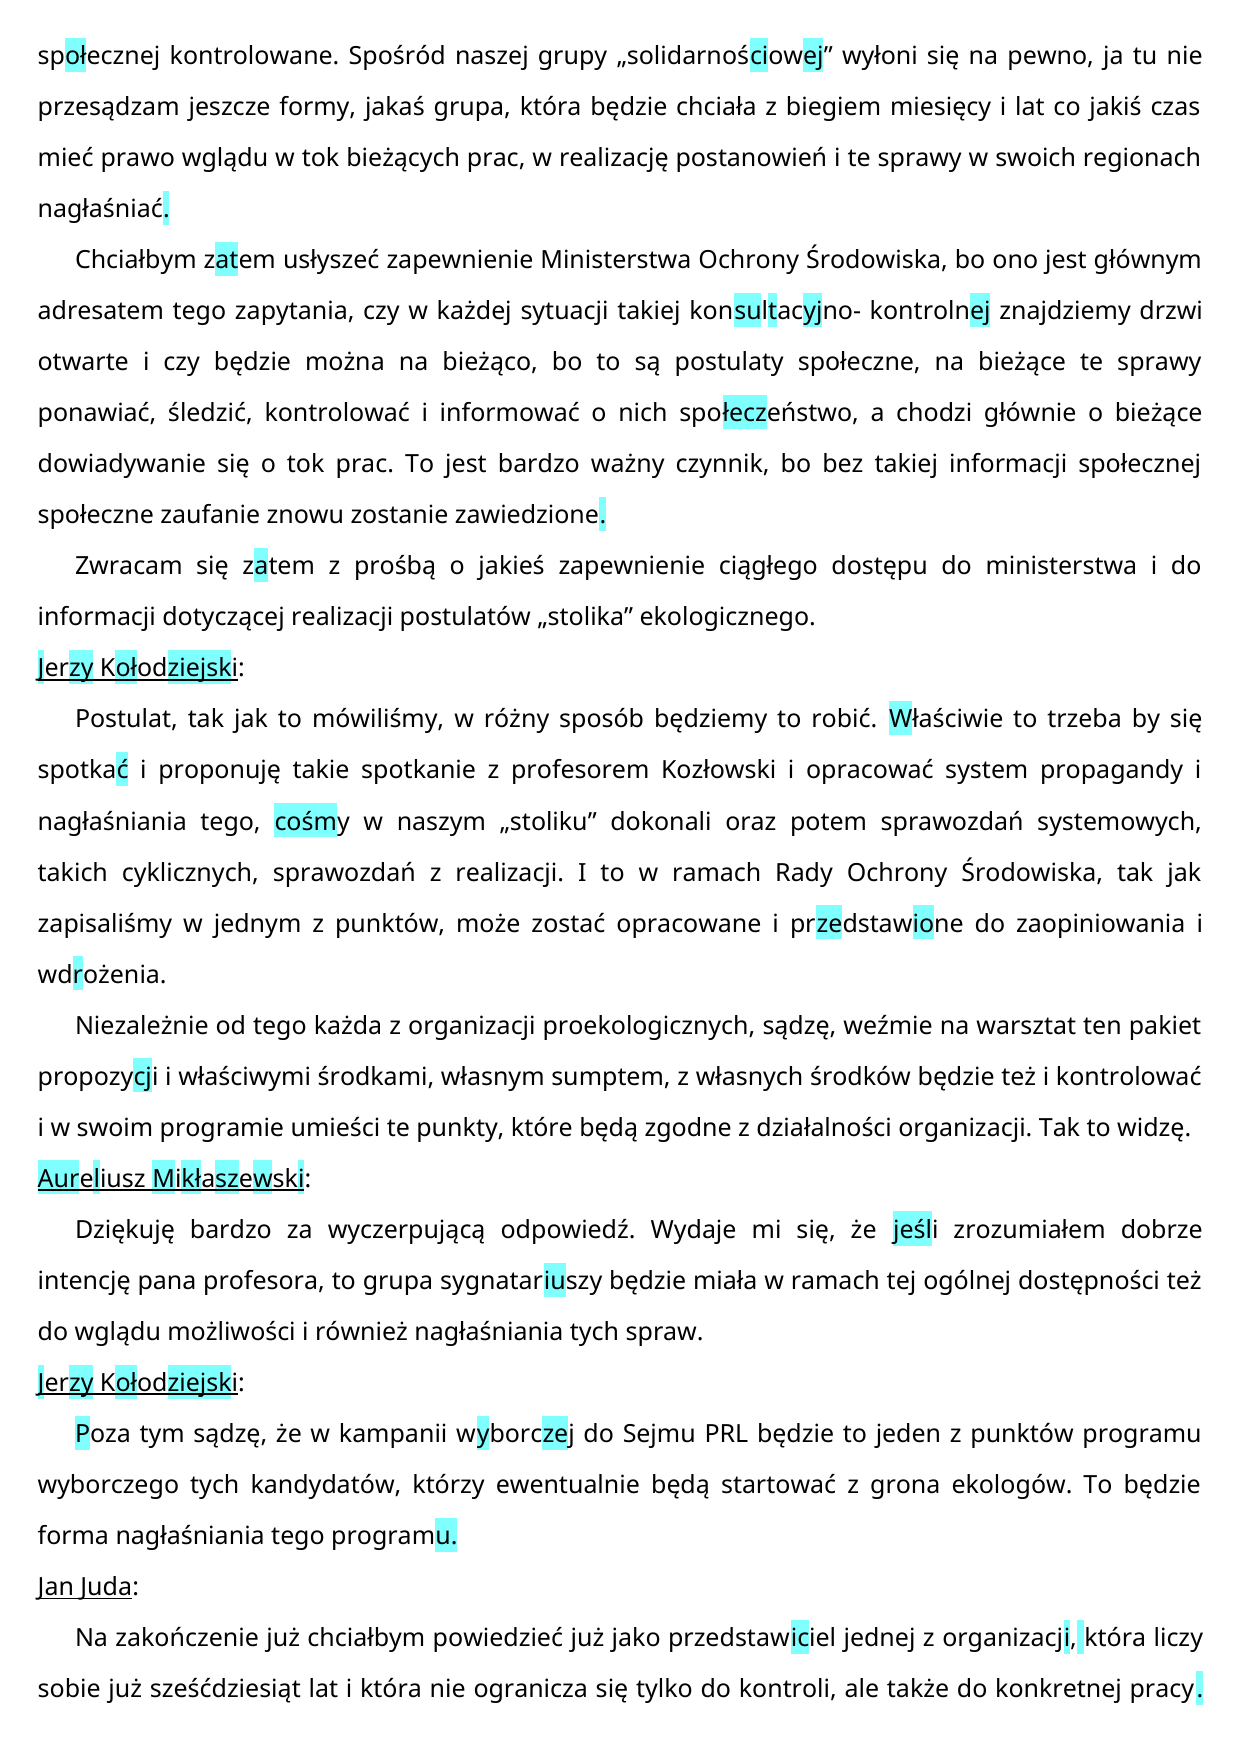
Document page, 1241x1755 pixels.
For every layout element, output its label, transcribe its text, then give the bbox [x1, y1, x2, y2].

text Aureliusz Mikłaszewski: [37, 1160, 1203, 1194]
text Niezależnie od tego każda z organizacji proekologicznych, sądzę, weźmie na warsztat ten pakiet propozycji i właściwymi środkami, własnym sumptem, z własnych środków będzie też i kontrolować i w swoim programie umieści te punkty, które będą zgodne z działalności organizacji. Tak to widzę. [37, 1007, 1203, 1143]
text społecznej kontrolowane. Spośród naszej grupy „solidarnościowej” wyłoni się na pewno, ja tu nie przesądzam jeszcze formy, jakaś grupa, która będzie chciała z biegiem miesięcy i lat co jakiś czas mieć prawo wglądu w tok bieżących prac, w realizację postanowień i te sprawy w swoich regionach nagłaśniać. [37, 37, 1203, 225]
text Jerzy Kołodziejski: [37, 650, 1203, 684]
text Jerzy Kołodziejski: [37, 1364, 1203, 1399]
text Zwracam się zatem z prośbą o jakieś zapewnienie ciągłego dostępu do ministerstwa i do informacji dotyczącej realizacji postulatów „stolika” ekologicznego. [37, 548, 1203, 633]
text Jan Juda: [37, 1569, 1203, 1603]
text Poza tym sądzę, że w kampanii wyborczej do Sejmu PRL będzie to jeden z punktów programu wyborczego tych kandydatów, którzy ewentualnie będą startować z grona ekologów. To będzie forma nagłaśniania tego programu. [37, 1416, 1203, 1552]
text Postulat, tak jak to mówiliśmy, w różny sposób będziemy to robić. Właściwie to trzeba by się spotkać i proponuję takie spotkanie z profesorem Kozłowski i opracować system propagandy i nagłaśniania tego, cośmy w naszym „stoliku” dokonali oraz potem sprawozdań systemowych, takich cyklicznych, sprawozdań z realizacji. I to w ramach Rady Ochrony Środowiska, tak jak zapisaliśmy w jednym z punktów, może zostać opracowane i przedstawione do zaopiniowania i wdrożenia. [37, 701, 1203, 990]
text Chciałbym zatem usłyszeć zapewnienie Ministerstwa Ochrony Środowiska, bo ono jest głównym adresatem tego zapytania, czy w każdej sytuacji takiej konsultacyjno- kontrolnej znajdziemy drzwi otwarte i czy będzie można na bieżąco, bo to są postulaty społeczne, na bieżące te sprawy ponawiać, śledzić, kontrolować i informować o nich społeczeństwo, a chodzi głównie o bieżące dowiadywanie się o tok prac. To jest bardzo ważny czynnik, bo bez takiej informacji społecznej społeczne zaufanie znowu zostanie zawiedzione. [37, 242, 1203, 531]
text Na zakończenie już chciałbym powiedzieć już jako przedstawiciel jednej z organizacji, która liczy sobie już sześćdziesiąt lat i która nie ogranicza się tylko do kontroli, ale także do konkretnej pracy. [37, 1620, 1203, 1705]
text Dziękuję bardzo za wyczerpującą odpowiedź. Wydaje mi się, że jeśli zrozumiałem dobrze intencję pana profesora, to grupa sygnatariuszy będzie miała w ramach tej ogólnej dostępności też do wglądu możliwości i również nagłaśniania tych spraw. [37, 1211, 1203, 1348]
